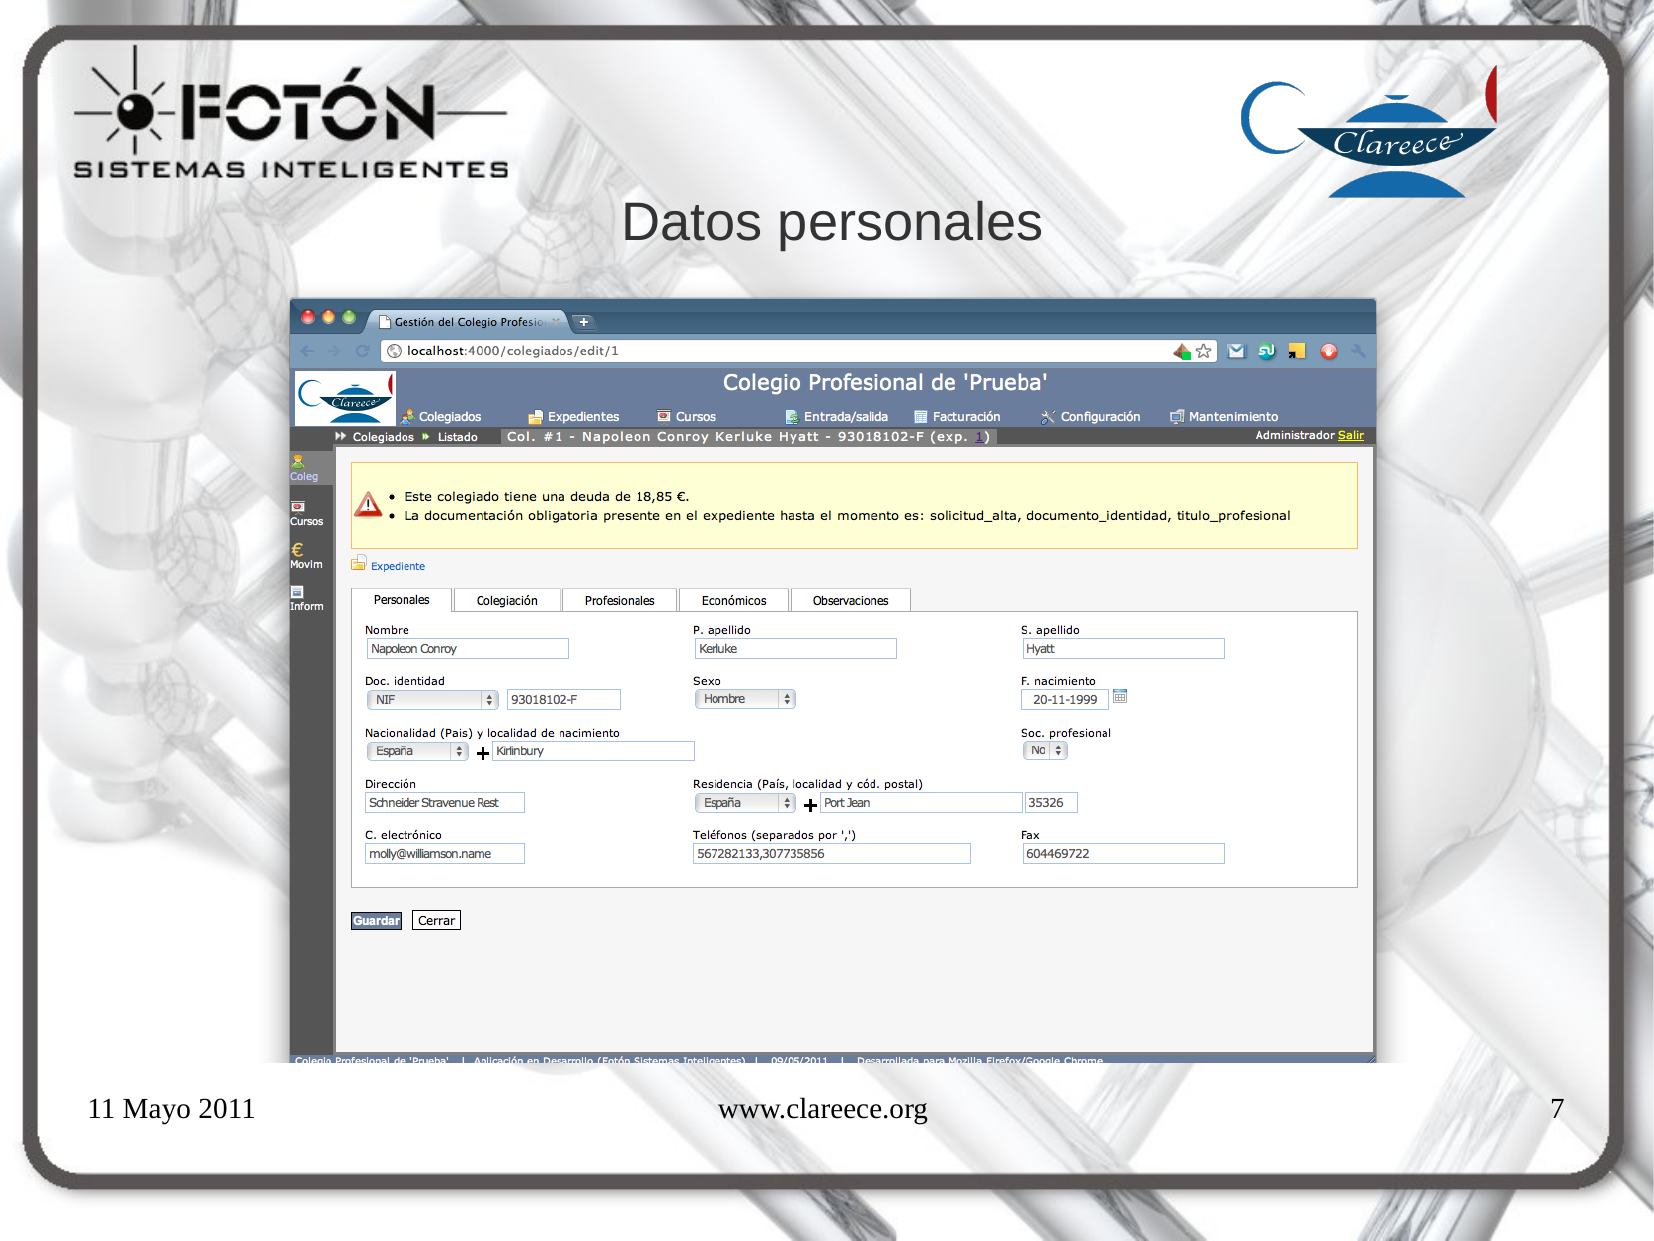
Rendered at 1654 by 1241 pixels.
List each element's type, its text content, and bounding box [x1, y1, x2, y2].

picture [0, 0, 1654, 1241]
title Datos personales [88, 177, 1577, 266]
